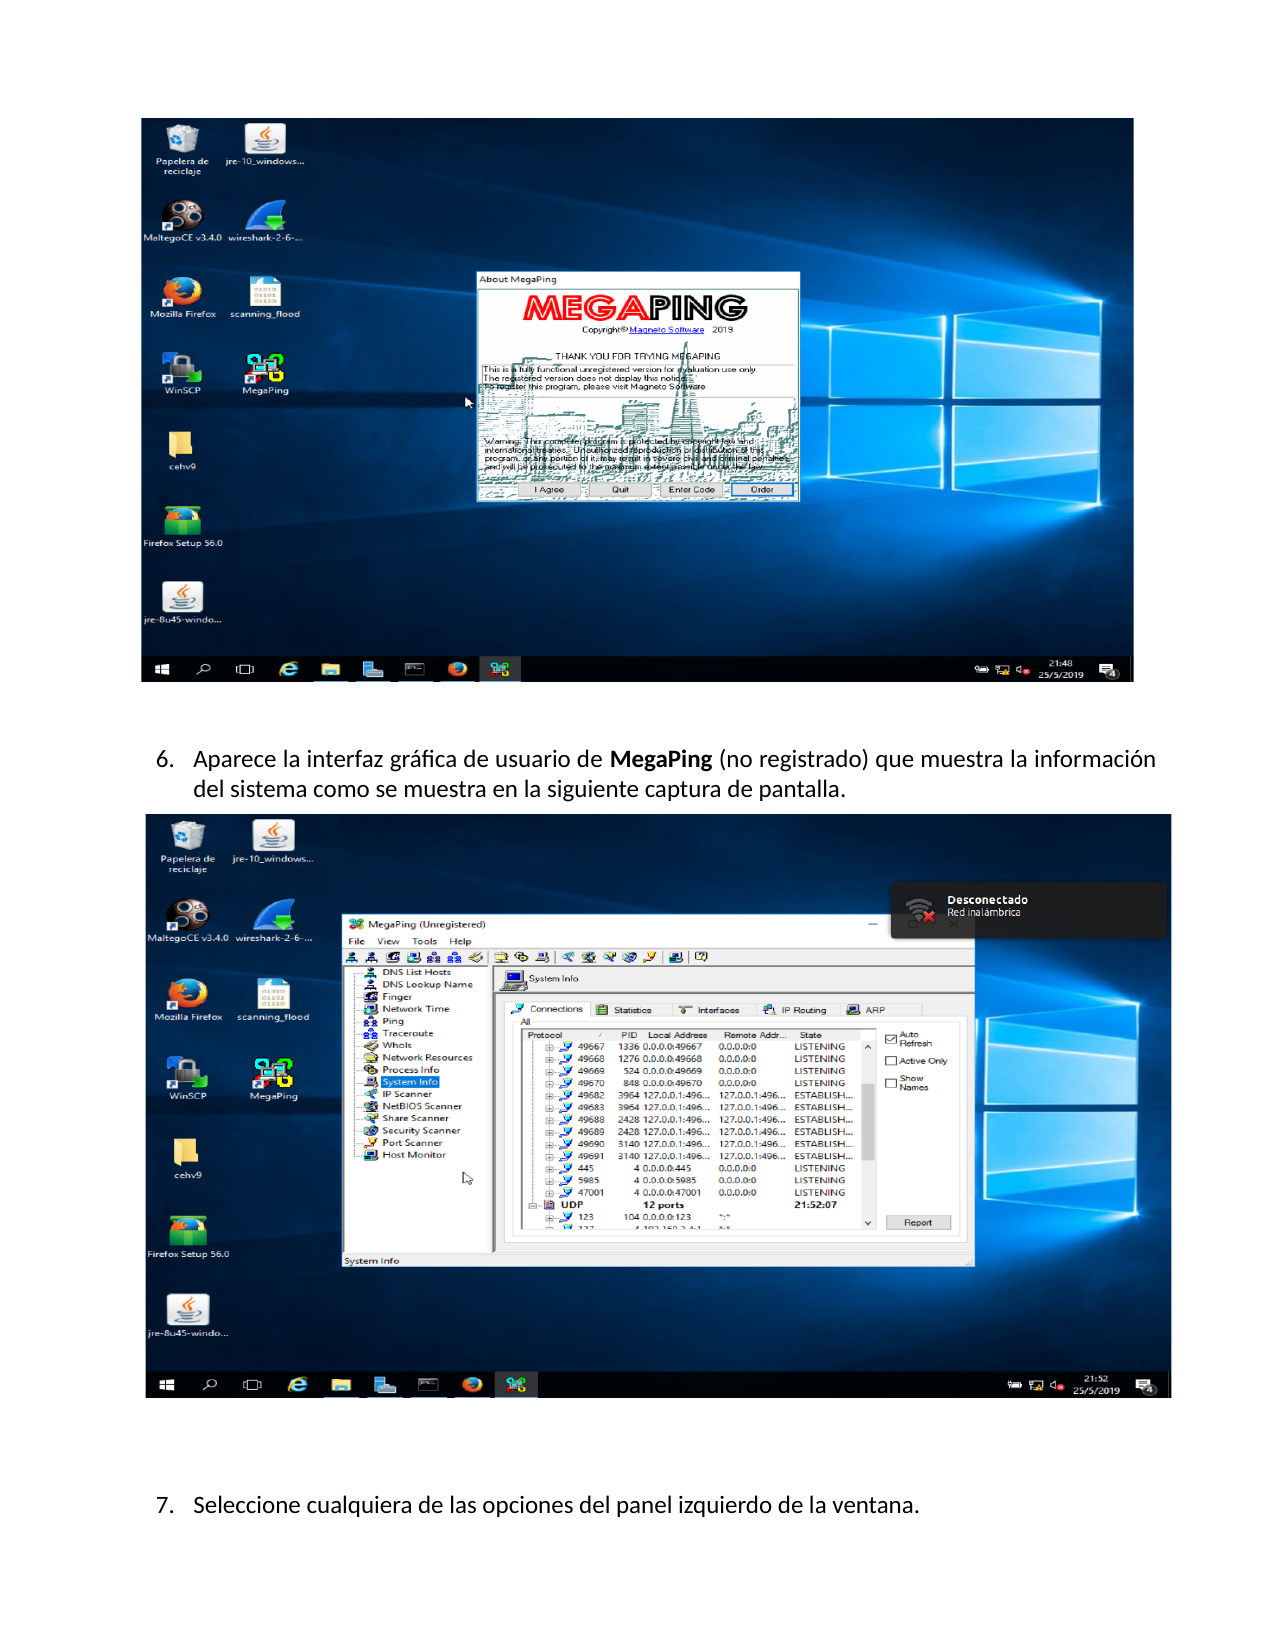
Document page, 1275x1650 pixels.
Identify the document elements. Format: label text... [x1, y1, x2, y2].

list Aparece la interfaz gráfica de usuario de MegaPing (no registrado) que muestra la información del sistema como se muestra en la siguiente captura de pantalla. [156, 743, 1157, 804]
picture [141, 118, 1134, 682]
picture [145, 814, 1172, 1398]
list Seleccione cualquiera de las opciones del panel izquierdo de la ventana. [156, 1489, 1157, 1519]
